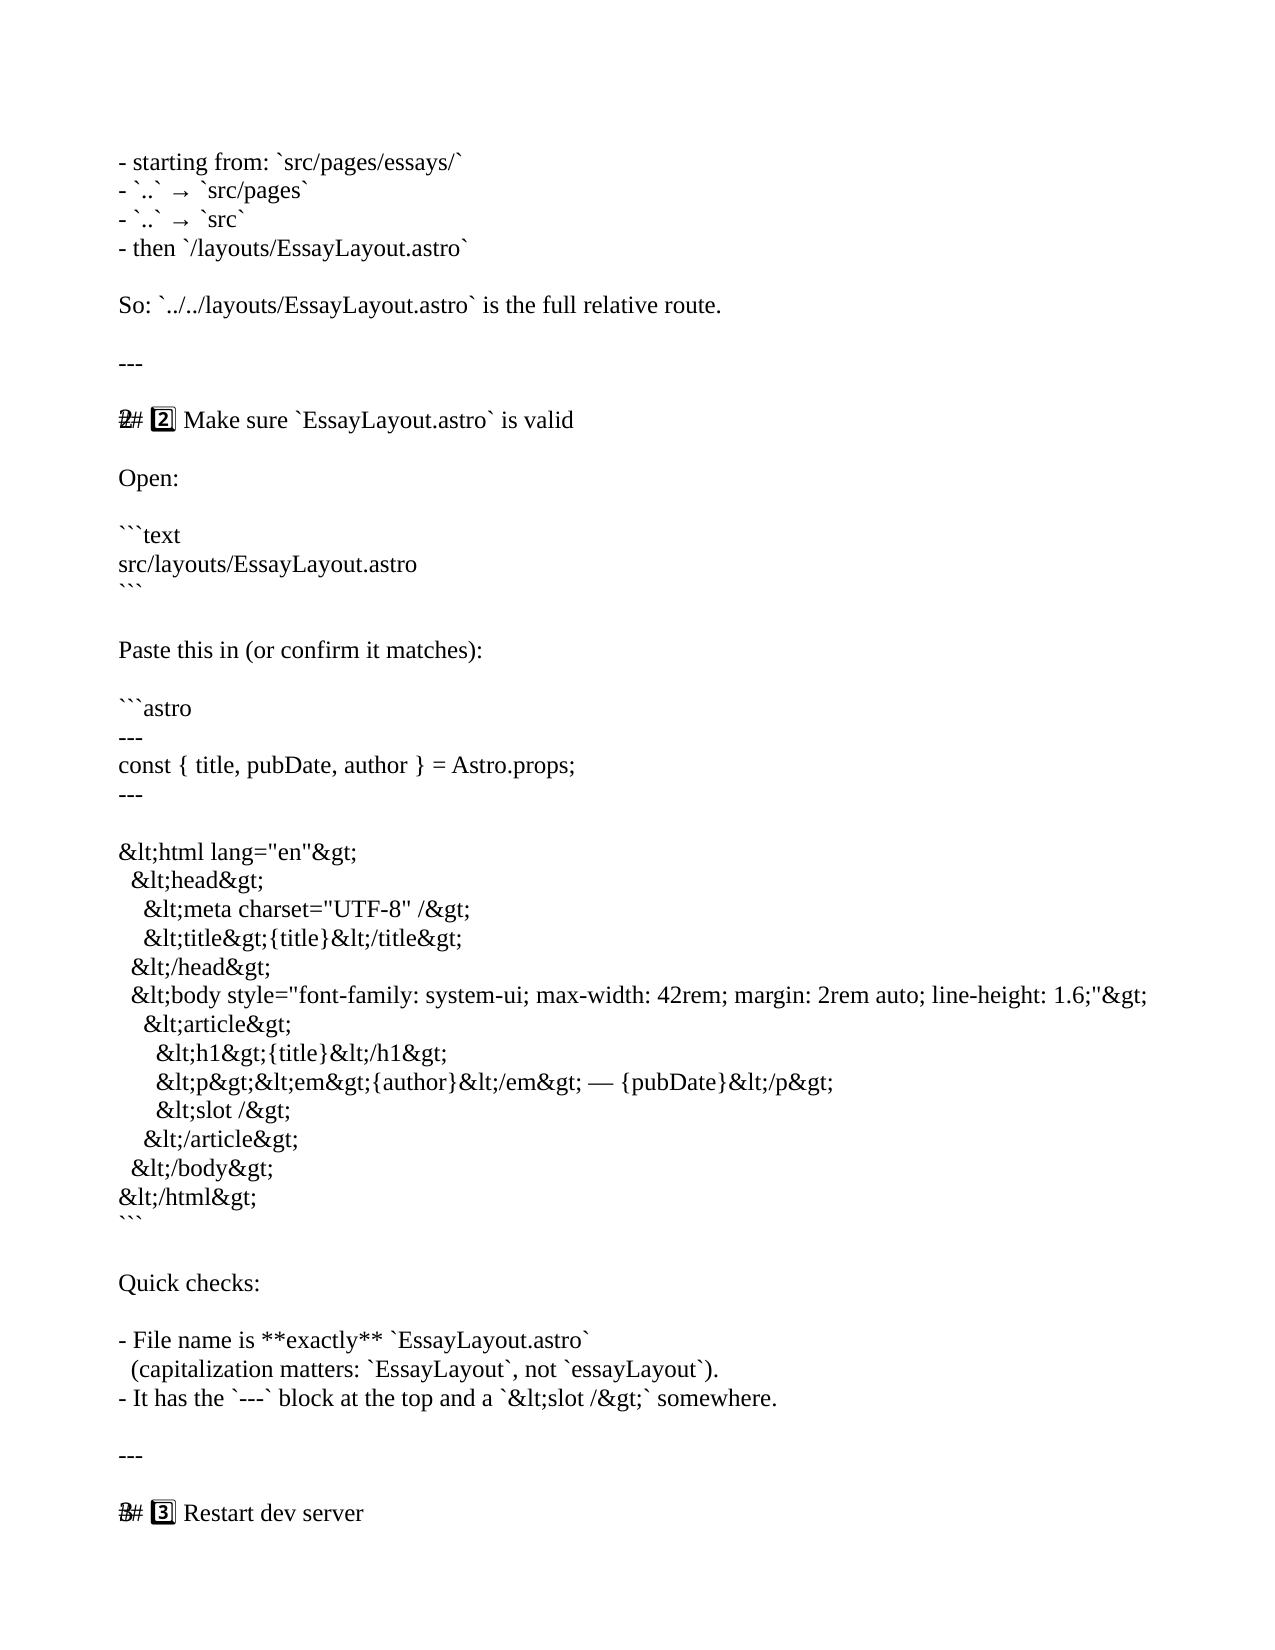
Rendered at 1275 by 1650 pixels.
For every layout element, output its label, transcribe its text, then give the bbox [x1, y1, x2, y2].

text src/layouts/EssayLayout.astro [118, 549, 1157, 578]
text &lt;html lang="en"&gt; [118, 837, 1157, 866]
text const { title, pubDate, author } = Astro.props; [118, 751, 1157, 779]
text ```text [118, 521, 1157, 549]
text Paste this in (or confirm it matches): [118, 636, 1157, 664]
text &lt;head&gt; [118, 866, 1157, 894]
text - `..` → `src` [118, 204, 1157, 233]
text &lt;article&gt; [118, 1009, 1157, 1038]
text (capitalization matters: `EssayLayout`, not `essayLayout`). [118, 1354, 1157, 1383]
text - then `/layouts/EssayLayout.astro` [118, 233, 1157, 262]
text &lt;meta charset="UTF-8" /&gt; [118, 894, 1157, 923]
text &lt;/body&gt; [118, 1153, 1157, 1182]
text &lt;p&gt;&lt;em&gt;{author}&lt;/em&gt; — {pubDate}&lt;/p&gt; [118, 1067, 1157, 1096]
text So: `../../layouts/EssayLayout.astro` is the full relative route. [118, 291, 1157, 319]
text - starting from: `src/pages/essays/` [118, 147, 1157, 176]
text &lt;/article&gt; [118, 1124, 1157, 1153]
text --- [118, 722, 1157, 751]
text - It has the `---` block at the top and a `&lt;slot /&gt;` somewhere. [118, 1383, 1157, 1412]
text --- [118, 1441, 1157, 1469]
text &lt;h1&gt;{title}&lt;/h1&gt; [118, 1038, 1157, 1067]
text &lt;/html&gt; [118, 1182, 1157, 1211]
text ```astro [118, 693, 1157, 722]
text &lt;body style="font-family: system-ui; max-width: 42rem; margin: 2rem auto; line-height: 1.6;"&gt; [118, 981, 1157, 1009]
text &lt;title&gt;{title}&lt;/title&gt; [118, 923, 1157, 952]
text ## 2️⃣ Make sure `EssayLayout.astro` is valid [118, 406, 1157, 434]
text &lt;/head&gt; [118, 952, 1157, 981]
text ``` [118, 578, 1157, 607]
text ``` [118, 1211, 1157, 1239]
text --- [118, 779, 1157, 808]
text - `..` → `src/pages` [118, 176, 1157, 204]
text &lt;slot /&gt; [118, 1096, 1157, 1124]
text Quick checks: [118, 1268, 1157, 1297]
text ## 3️⃣ Restart dev server [118, 1498, 1157, 1527]
text --- [118, 348, 1157, 377]
text - File name is **exactly** `EssayLayout.astro` [118, 1326, 1157, 1354]
text Open: [118, 463, 1157, 492]
